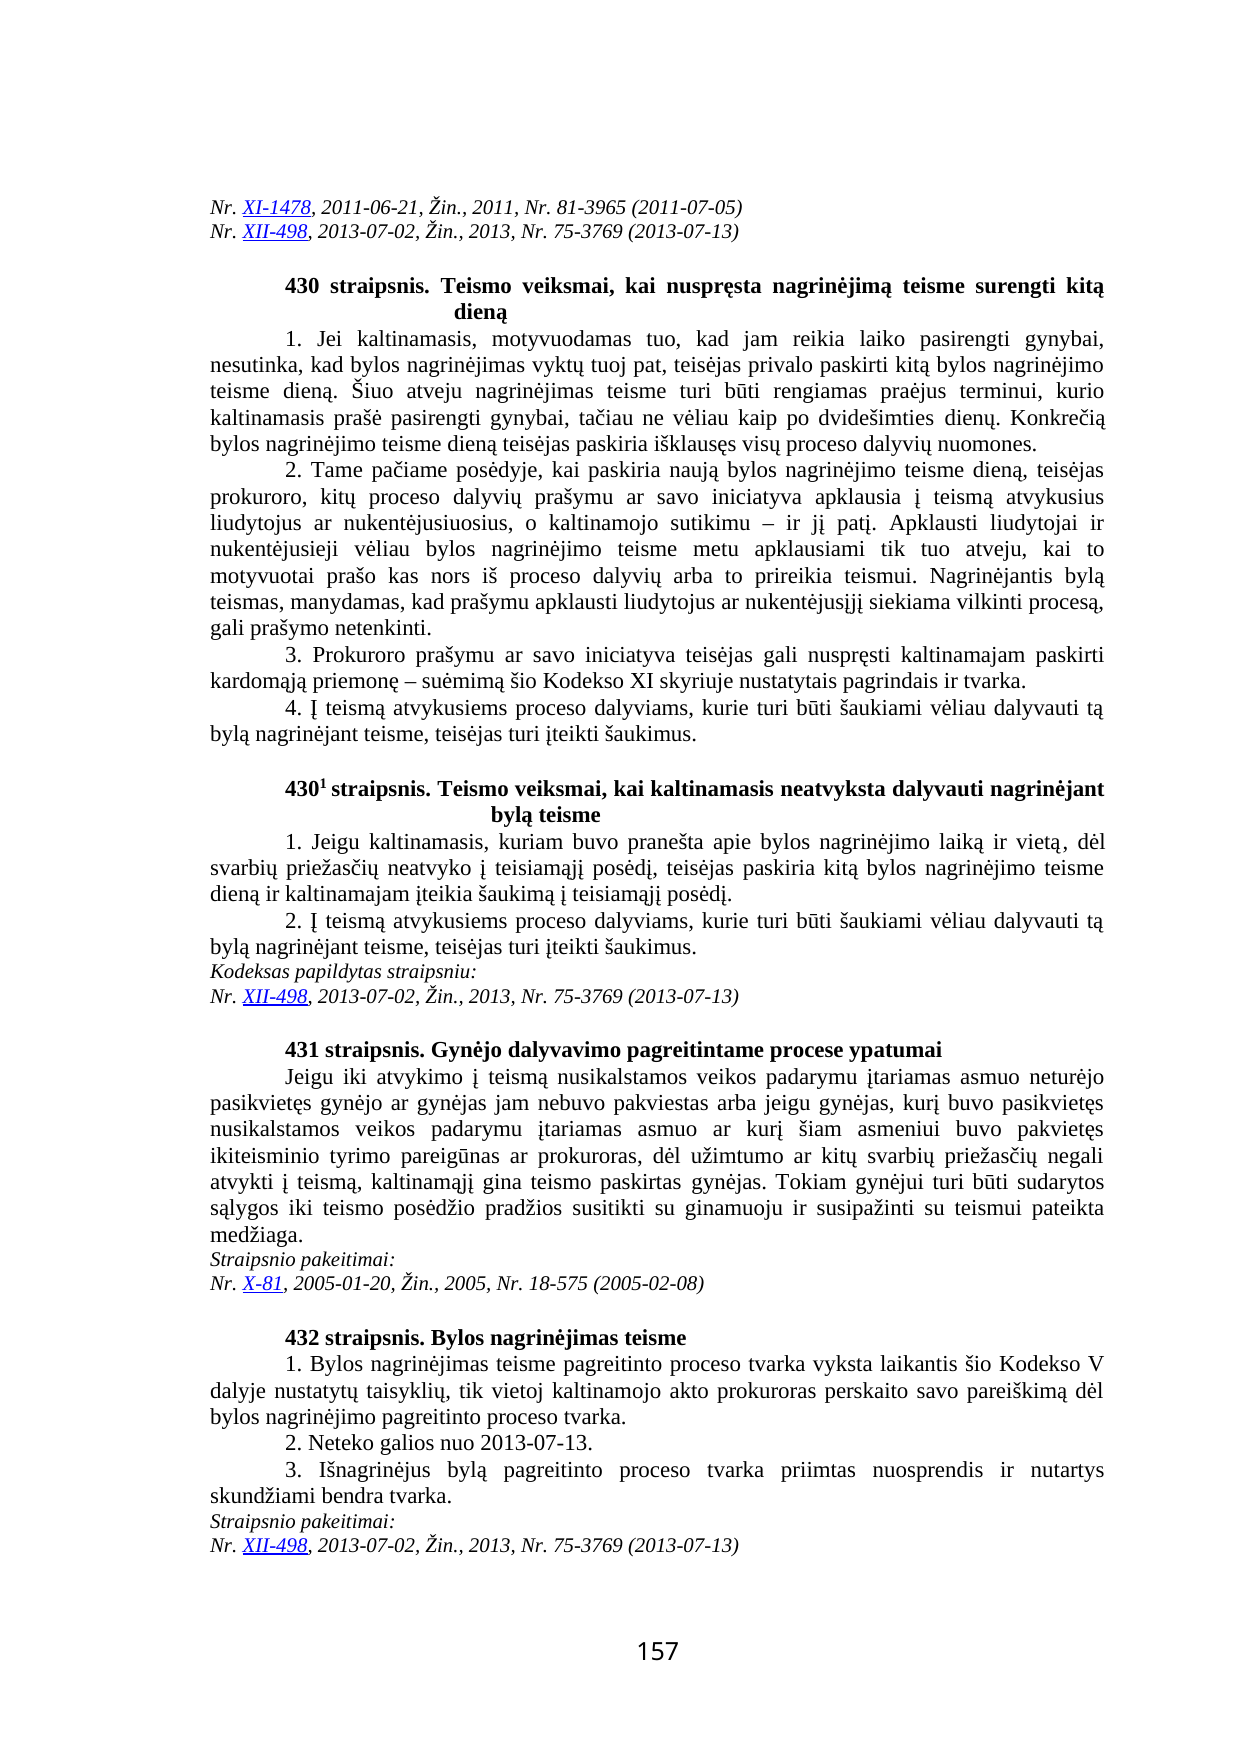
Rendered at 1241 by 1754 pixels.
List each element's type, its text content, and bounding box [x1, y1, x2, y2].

text 3. Išnagrinėjus bylą pagreitinto proceso tvarka priimtas nuosprendis ir nutartys skundžiami bendra tvarka. [210, 1456, 1106, 1508]
text 1. Jei kaltinamasis, motyvuodamas tuo, kad jam reikia laiko pasirengti gynybai, nesutinka, kad bylos nagrinėjimas vyktų tuoj pat, teisėjas privalo paskirti kitą bylos nagrinėjimo teisme dieną. Šiuo atveju nagrinėjimas teisme turi būti rengiamas praėjus terminui, kurio kaltinamasis prašė pasirengti gynybai, tačiau ne vėliau kaip po dvidešimties dienų. Konkrečią bylos nagrinėjimo teisme dieną teisėjas paskiria išklausęs visų proceso dalyvių nuomones. [210, 324, 1106, 456]
text 1. Jeigu kaltinamasis, kuriam buvo pranešta apie bylos nagrinėjimo laiką ir vietą, dėl svarbių priežasčių neatvyko į teisiamąjį posėdį, teisėjas paskiria kitą bylos nagrinėjimo teisme dieną ir kaltinamajam įteikia šaukimą į teisiamąjį posėdį. [210, 828, 1106, 907]
text 1. Bylos nagrinėjimas teisme pagreitinto proceso tvarka vyksta laikantis šio Kodekso V dalyje nustatytų taisyklių, tik vietoj kaltinamojo akto prokuroras perskaito savo pareiškimą dėl bylos nagrinėjimo pagreitinto proceso tvarka. [210, 1350, 1106, 1429]
text 430 straipsnis. Teismo veiksmai, kai nuspręsta nagrinėjimą teisme surengti kitą dieną [285, 272, 1106, 324]
text 4. Į teismą atvykusiems proceso dalyviams, kurie turi būti šaukiami vėliau dalyvauti tą bylą nagrinėjant teisme, teisėjas turi įteikti šaukimus. [210, 693, 1106, 746]
text 3. Prokuroro prašymu ar savo iniciatyva teisėjas gali nuspręsti kaltinamajam paskirti kardomąją priemonę – suėmimą šio Kodekso XI skyriuje nustatytais pagrindais ir tvarka. [210, 641, 1106, 693]
text Straipsnio pakeitimai: [210, 1247, 1106, 1271]
text Nr. XII-498, 2013-07-02, Žin., 2013, Nr. 75-3769 (2013-07-13) [210, 219, 1106, 243]
text Straipsnio pakeitimai: [210, 1508, 1106, 1533]
text Nr. X-81, 2005-01-20, Žin., 2005, Nr. 18-575 (2005-02-08) [210, 1271, 1106, 1295]
text 432 straipsnis. Bylos nagrinėjimas teisme [210, 1324, 1106, 1350]
text Jeigu iki atvykimo į teismą nusikalstamos veikos padarymu įtariamas asmuo neturėjo pasikvietęs gynėjo ar gynėjas jam nebuvo pakviestas arba jeigu gynėjas, kurį buvo pasikvietęs nusikalstamos veikos padarymu įtariamas asmuo ar kurį šiam asmeniui buvo pakvietęs ikiteisminio tyrimo pareigūnas ar prokuroras, dėl užimtumo ar kitų svarbių priežasčių negali atvykti į teismą, kaltinamąjį gina teismo paskirtas gynėjas. Tokiam gynėjui turi būti sudarytos sąlygos iki teismo posėdžio pradžios susitikti su ginamuoju ir susipažinti su teismui pateikta medžiaga. [210, 1063, 1106, 1247]
text Nr. XII-498, 2013-07-02, Žin., 2013, Nr. 75-3769 (2013-07-13) [210, 983, 1106, 1008]
text Nr. XII-498, 2013-07-02, Žin., 2013, Nr. 75-3769 (2013-07-13) [210, 1533, 1106, 1557]
text Kodeksas papildytas straipsniu: [210, 959, 1106, 983]
text 4301 straipsnis. Teismo veiksmai, kai kaltinamasis neatvyksta dalyvauti nagrinėjant bylą teisme [285, 775, 1106, 828]
text 2. Į teismą atvykusiems proceso dalyviams, kurie turi būti šaukiami vėliau dalyvauti tą bylą nagrinėjant teisme, teisėjas turi įteikti šaukimus. [210, 907, 1106, 959]
text 2. Neteko galios nuo 2013-07-13. [210, 1429, 1106, 1456]
text 431 straipsnis. Gynėjo dalyvavimo pagreitintame procese ypatumai [210, 1036, 1106, 1063]
text 2. Tame pačiame posėdyje, kai paskiria naują bylos nagrinėjimo teisme dieną, teisėjas prokuroro, kitų proceso dalyvių prašymu ar savo iniciatyva apklausia į teismą atvykusius liudytojus ar nukentėjusiuosius, o kaltinamojo sutikimu – ir jį patį. Apklausti liudytojai ir nukentėjusieji vėliau bylos nagrinėjimo teisme metu apklausiami tik tuo atveju, kai to motyvuotai prašo kas nors iš proceso dalyvių arba to prireikia teismui. Nagrinėjantis bylą teismas, manydamas, kad prašymu apklausti liudytojus ar nukentėjusįjį siekiama vilkinti procesą, gali prašymo netenkinti. [210, 456, 1106, 641]
text Nr. XI-1478, 2011-06-21, Žin., 2011, Nr. 81-3965 (2011-07-05) [210, 195, 1106, 219]
